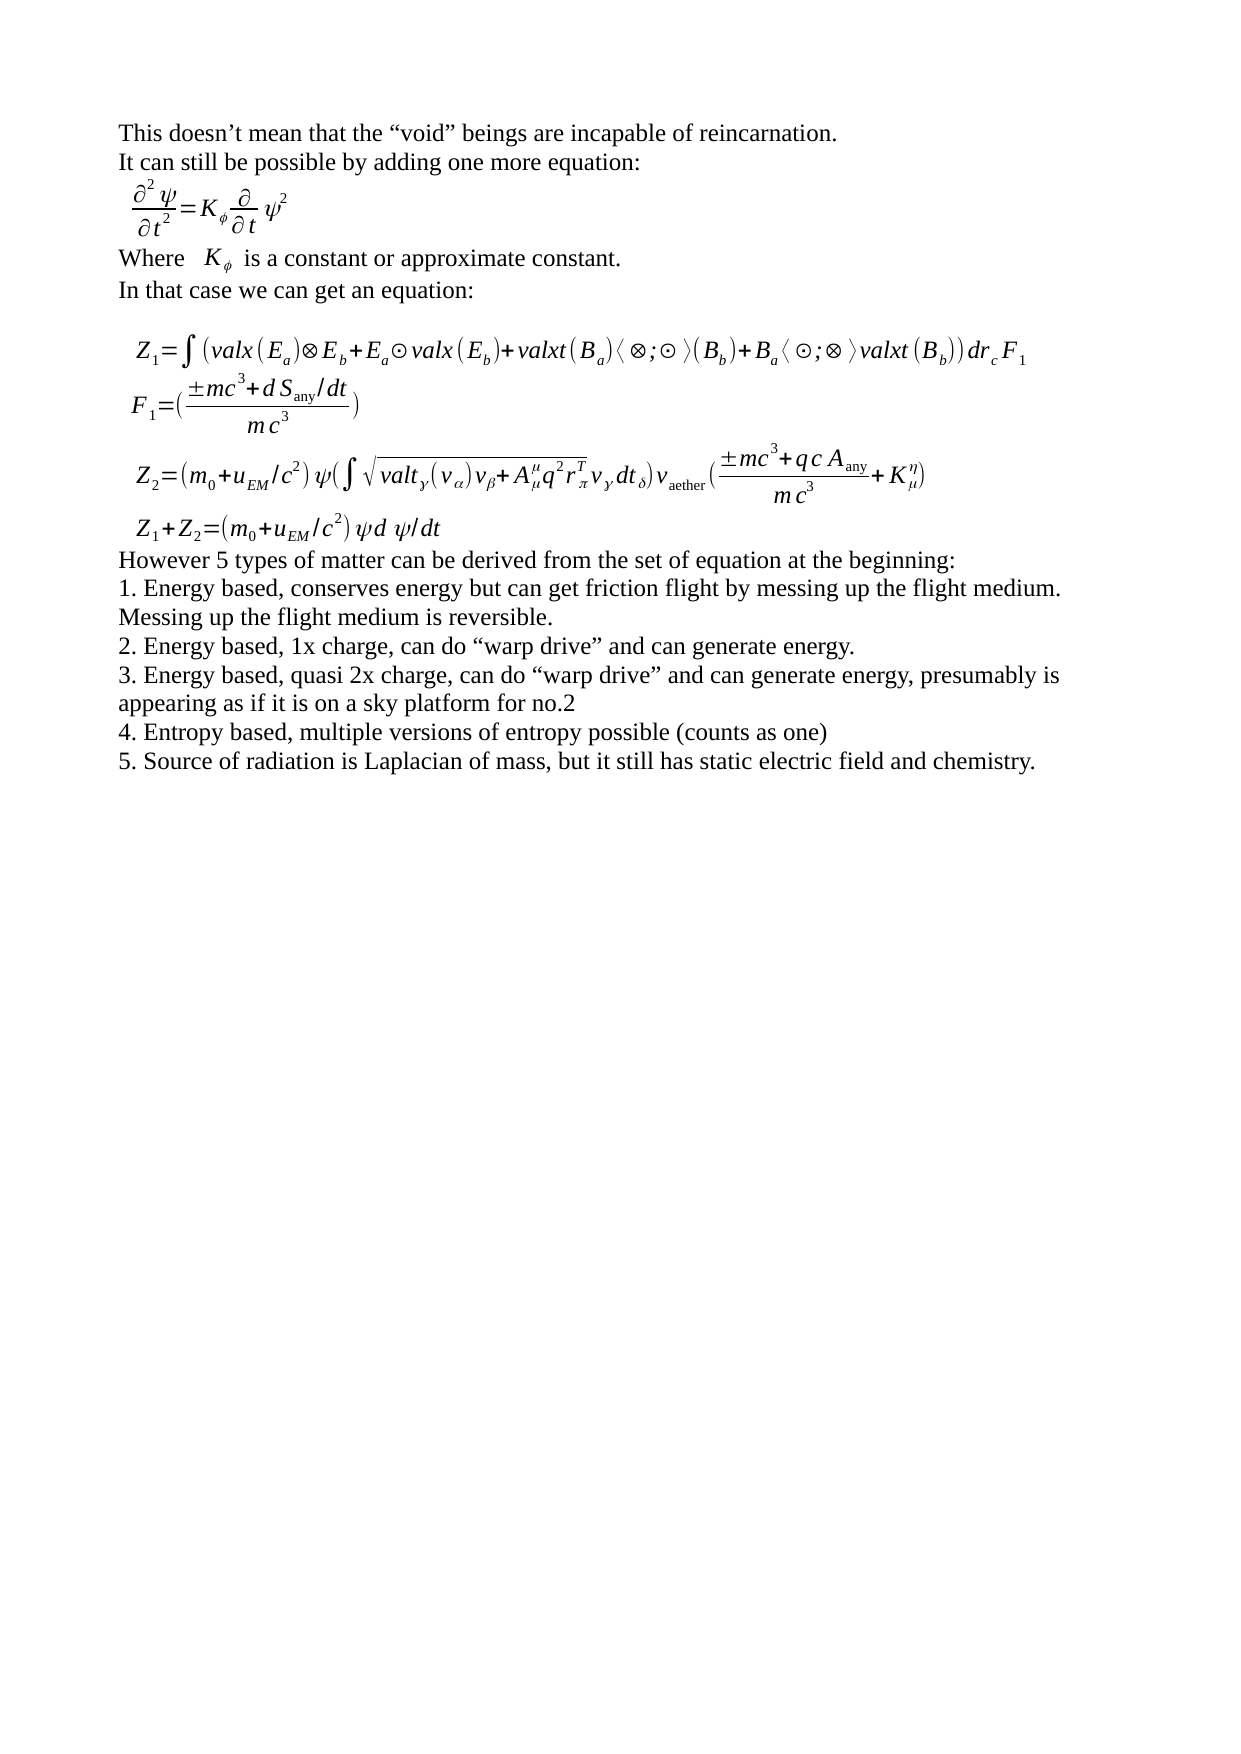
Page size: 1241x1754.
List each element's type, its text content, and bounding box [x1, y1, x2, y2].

text 4. Entropy based, multiple versions of entropy possible (counts as one) [118, 717, 1122, 746]
text It can still be possible by adding one more equation: [118, 147, 1122, 176]
text Where is a constant or approximate constant. [118, 243, 1122, 275]
text 3. Energy based, quasi 2x charge, can do “warp drive” and can generate energy, presumably is appearing as if it is on a sky platform for no.2 [118, 660, 1122, 717]
text In that case we can get an equation: [118, 275, 1122, 303]
text 5. Source of radiation is Laplacian of mass, but it still has static electric field and chemistry. [118, 746, 1122, 775]
text However 5 types of matter can be derived from the set of equation at the beginning: [118, 545, 1122, 573]
text 2. Energy based, 1x charge, can do “warp drive” and can generate energy. [118, 631, 1122, 660]
text 1. Energy based, conserves energy but can get friction flight by messing up the flight medium. Messing up the flight medium is reversible. [118, 573, 1122, 631]
text This doesn’t mean that the “void” beings are incapable of reincarnation. [118, 118, 1122, 147]
